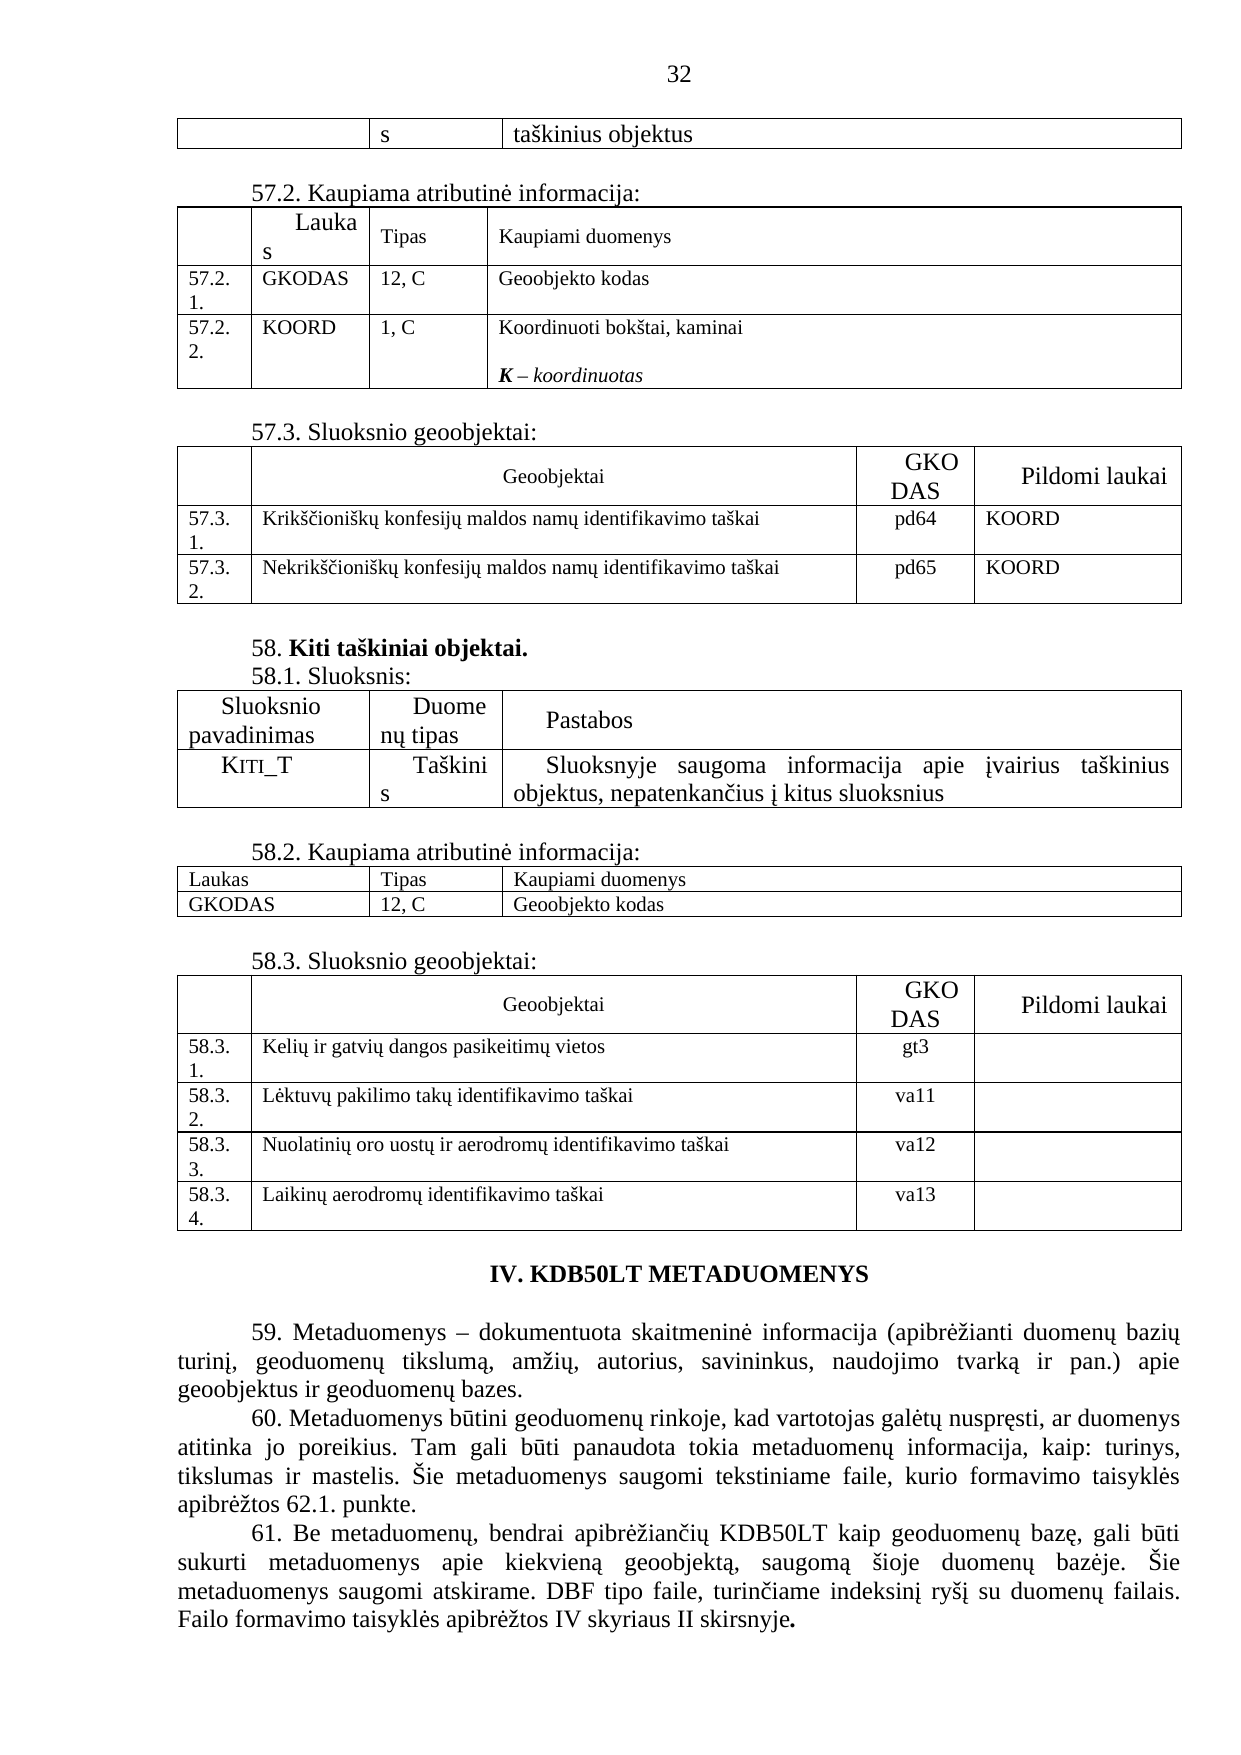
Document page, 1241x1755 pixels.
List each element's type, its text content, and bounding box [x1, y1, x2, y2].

table_header Geoobjektai [252, 447, 856, 504]
table_header GKODAS [857, 976, 974, 1033]
text 58.1. Sluoksnis: [177, 661, 1181, 690]
table_cell Krikščioniškų konfesijų maldos namų identifikavimo taškai [252, 506, 856, 554]
text 59. Metaduomenys – dokumentuota skaitmeninė informacija (apibrėžianti duomenų bazių turinį, geoduomenų tikslumą, amžių, autorius, savininkus, naudojimo tvarką ir pan.) apie geoobjektus ir geoduomenų bazes. [177, 1317, 1181, 1403]
table_header GKODAS [857, 447, 974, 504]
table_header [178, 208, 251, 265]
table_cell GKODAS [252, 266, 369, 314]
table_cell [975, 1182, 1181, 1230]
table_cell 57.3.2. [178, 555, 251, 603]
table_cell pd64 [857, 506, 974, 554]
table_cell [975, 1133, 1181, 1181]
table_cell 58.3.1. [178, 1034, 251, 1082]
table_header Pildomi laukai [975, 976, 1181, 1033]
table_cell 57.3.1. [178, 506, 251, 554]
table_header [178, 447, 251, 504]
table_cell [975, 1034, 1181, 1082]
text 58. Kiti taškiniai objektai. [177, 633, 1181, 661]
table_header Tipas [370, 867, 502, 891]
table_cell 58.3.4. [178, 1182, 251, 1230]
table_cell Lėktuvų pakilimo takų identifikavimo taškai [252, 1083, 856, 1131]
table_cell GKODAS [178, 892, 369, 916]
table_cell va11 [857, 1083, 974, 1131]
text 57.2. Kaupiama atributinė informacija: [177, 178, 1181, 206]
text 60. Metaduomenys būtini geoduomenų rinkoje, kad vartotojas galėtų nuspręsti, ar duomenys atitinka jo poreikius. Tam gali būti panaudota tokia metaduomenų informacija, kaip: turinys, tikslumas ir mastelis. Šie metaduomenys saugomi tekstiniame faile, kurio formavimo taisyklės apibrėžtos 62.1. punkte. [177, 1403, 1181, 1518]
table_cell 57.2.1. [178, 266, 251, 314]
text 57.3. Sluoksnio geoobjektai: [177, 417, 1181, 446]
text 58.3. Sluoksnio geoobjektai: [177, 946, 1181, 974]
table_cell KOORD [975, 555, 1181, 603]
table_cell Taškinis [370, 750, 502, 807]
table_cell [178, 119, 369, 148]
table_cell pd65 [857, 555, 974, 603]
text 58.2. Kaupiama atributinė informacija: [177, 837, 1181, 866]
table_header Kaupiami duomenys [503, 867, 1181, 891]
table_cell Geoobjekto kodas [503, 892, 1181, 916]
table_cell [370, 363, 487, 387]
table_cell gt3 [857, 1034, 974, 1082]
text 61. Be metaduomenų, bendrai apibrėžiančių KDB50LT kaip geoduomenų bazę, gali būti sukurti metaduomenys apie kiekvieną geoobjektą, saugomą šioje duomenų bazėje. Šie metaduomenys saugomi atskirame. DBF tipo faile, turinčiame indeksinį ryšį su duomenų failais. Failo formavimo taisyklės apibrėžtos iv skyriaus II skirsnyje. [177, 1518, 1181, 1633]
table_cell 58.3.3. [178, 1133, 251, 1181]
table_cell 12, C [370, 266, 487, 314]
table_header Pastabos [503, 691, 1181, 749]
table_cell 1, C [370, 315, 487, 363]
table_header Laukas [178, 867, 369, 891]
text IV. KDB50LT metaduomenys [177, 1259, 1181, 1288]
table_cell 57.2.2. [178, 315, 251, 363]
table_cell Kelių ir gatvių dangos pasikeitimų vietos [252, 1034, 856, 1082]
table_header Pildomi laukai [975, 447, 1181, 504]
table_cell Laikinų aerodromų identifikavimo taškai [252, 1182, 856, 1230]
table_cell Sluoksnyje saugoma informacija apie įvairius taškinius objektus, nepatenkančius į kitus sluoksnius [503, 750, 1181, 807]
table_cell Koordinuoti bokštai, kaminai [488, 315, 1181, 363]
table_cell [975, 1083, 1181, 1131]
table_cell [252, 363, 369, 387]
table_header Tipas [370, 208, 487, 265]
table_cell KOORD [975, 506, 1181, 554]
table_cell KOORD [252, 315, 369, 363]
table_header Duomenų tipas [370, 691, 502, 749]
table_cell Kiti_T [178, 750, 369, 807]
table_cell va13 [857, 1182, 974, 1230]
table_cell K – koordinuotas [488, 363, 1181, 387]
table_header Kaupiami duomenys [488, 208, 1181, 265]
table_cell 12, C [370, 892, 502, 916]
table_cell [178, 363, 251, 387]
table_header [178, 976, 251, 1033]
table_cell 58.3.2. [178, 1083, 251, 1131]
table_cell va12 [857, 1133, 974, 1181]
table_cell taškinius objektus [503, 119, 1181, 148]
table_header Geoobjektai [252, 976, 856, 1033]
table_header Sluoksnio pavadinimas [178, 691, 369, 749]
table_cell s [370, 119, 502, 148]
table_header Laukas [252, 208, 369, 265]
table_cell Nekrikščioniškų konfesijų maldos namų identifikavimo taškai [252, 555, 856, 603]
table_cell Nuolatinių oro uostų ir aerodromų identifikavimo taškai [252, 1133, 856, 1181]
table_cell Geoobjekto kodas [488, 266, 1181, 314]
